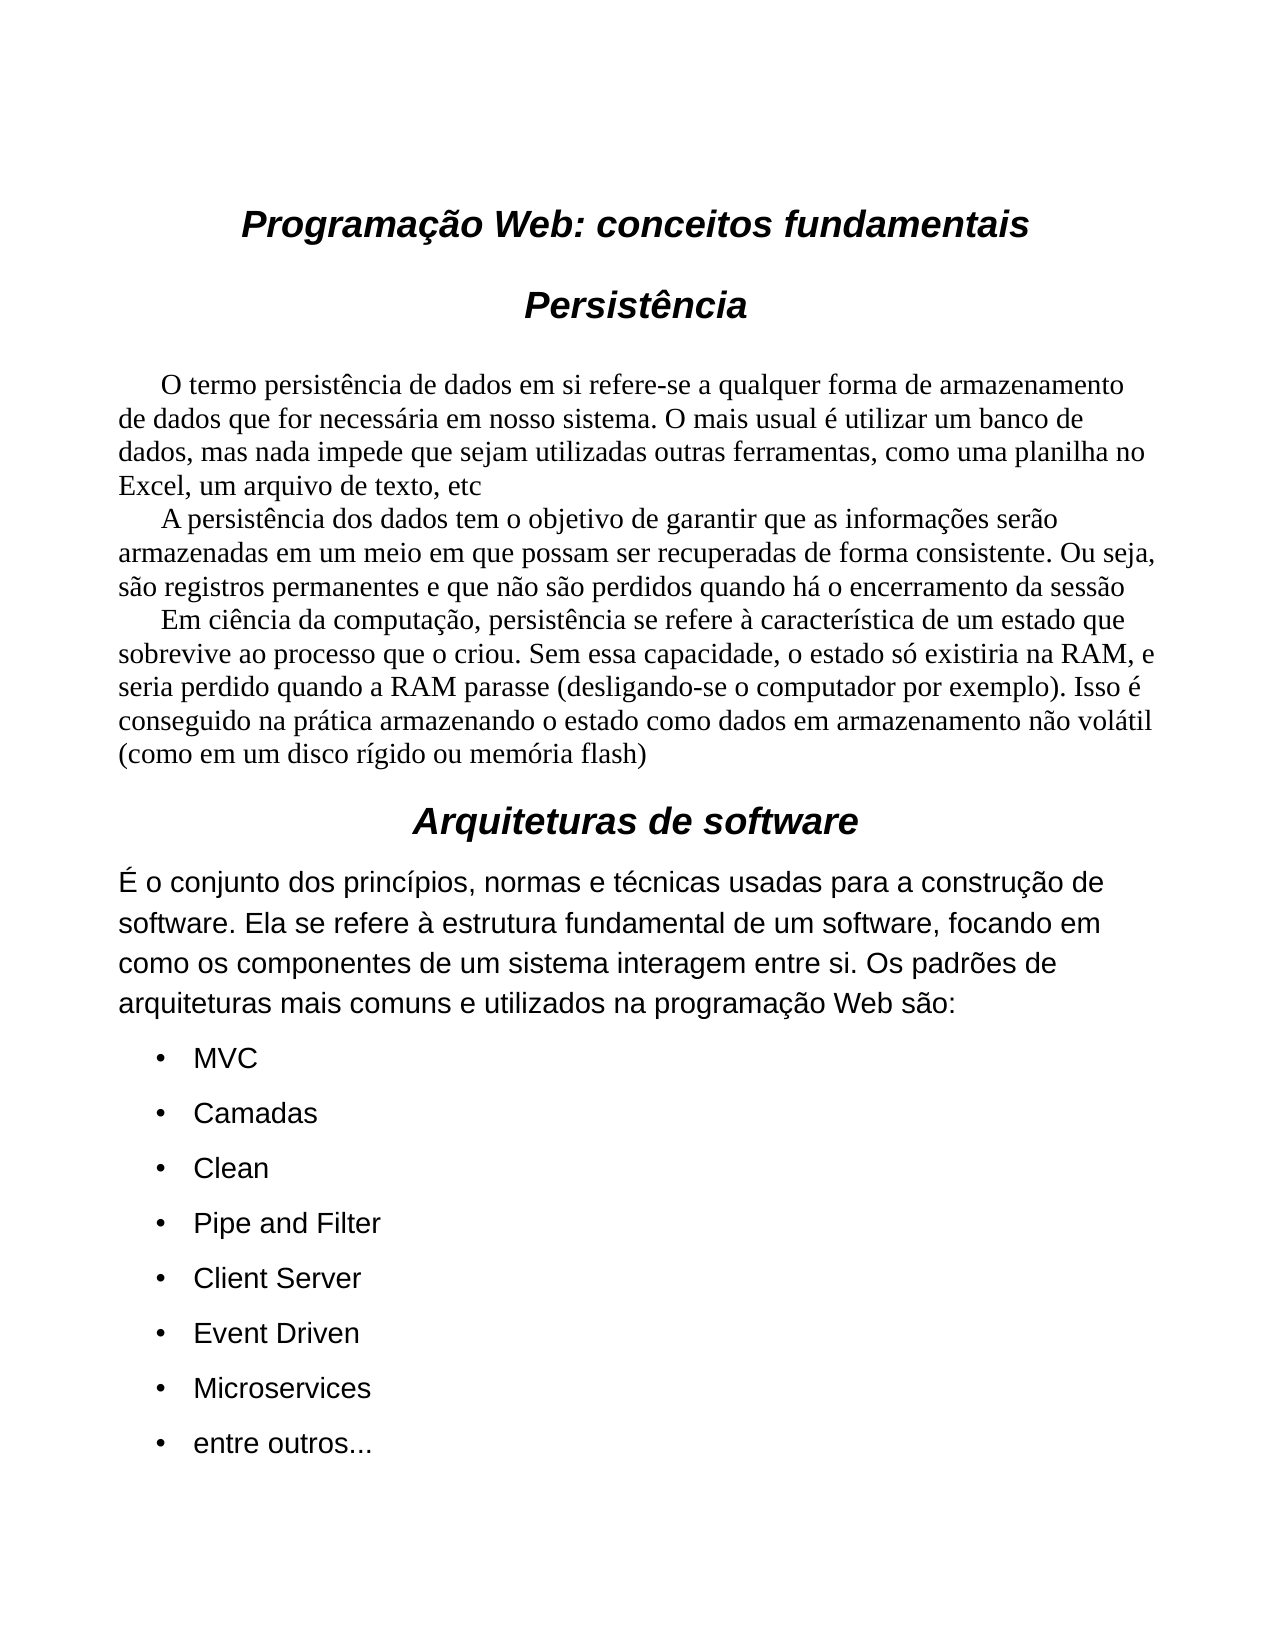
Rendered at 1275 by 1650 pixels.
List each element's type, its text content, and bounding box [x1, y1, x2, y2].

text O termo persistência de dados em si refere-se a qualquer forma de armazenamento de dados que for necessária em nosso sistema. O mais usual é utilizar um banco de dados, mas nada impede que sejam utilizadas outras ferramentas, como uma planilha no Excel, um arquivo de texto, etc [118, 367, 1157, 502]
list Client Server [156, 1261, 1157, 1295]
list MVC [156, 1041, 1157, 1075]
list entre outros... [156, 1426, 1157, 1460]
subtitle Programação Web: conceitos fundamentais [118, 201, 1157, 245]
list Camadas [156, 1096, 1157, 1130]
text A persistência dos dados tem o objetivo de garantir que as informações serão armazenadas em um meio em que possam ser recuperadas de forma consistente. Ou seja, são registros permanentes e que não são perdidos quando há o encerramento da sessão [118, 502, 1157, 602]
list Microservices [156, 1371, 1157, 1405]
text É o conjunto dos princípios, normas e técnicas usadas para a construção de software. Ela se refere à estrutura fundamental de um software, focando em como os componentes de um sistema interagem entre si. Os padrões de arquiteturas mais comuns e utilizados na programação Web são: [118, 866, 1157, 1020]
list Event Driven [156, 1316, 1157, 1350]
list Pipe and Filter [156, 1206, 1157, 1240]
list Clean [156, 1151, 1157, 1185]
subtitle Persistência [118, 282, 1157, 326]
text Arquiteturas de software [118, 799, 1157, 842]
text Em ciência da computação, persistência se refere à característica de um estado que sobrevive ao processo que o criou. Sem essa capacidade, o estado só existiria na RAM, e seria perdido quando a RAM parasse (desligando-se o computador por exemplo). Isso é conseguido na prática armazenando o estado como dados em armazenamento não volátil (como em um disco rígido ou memória flash) [118, 602, 1157, 770]
